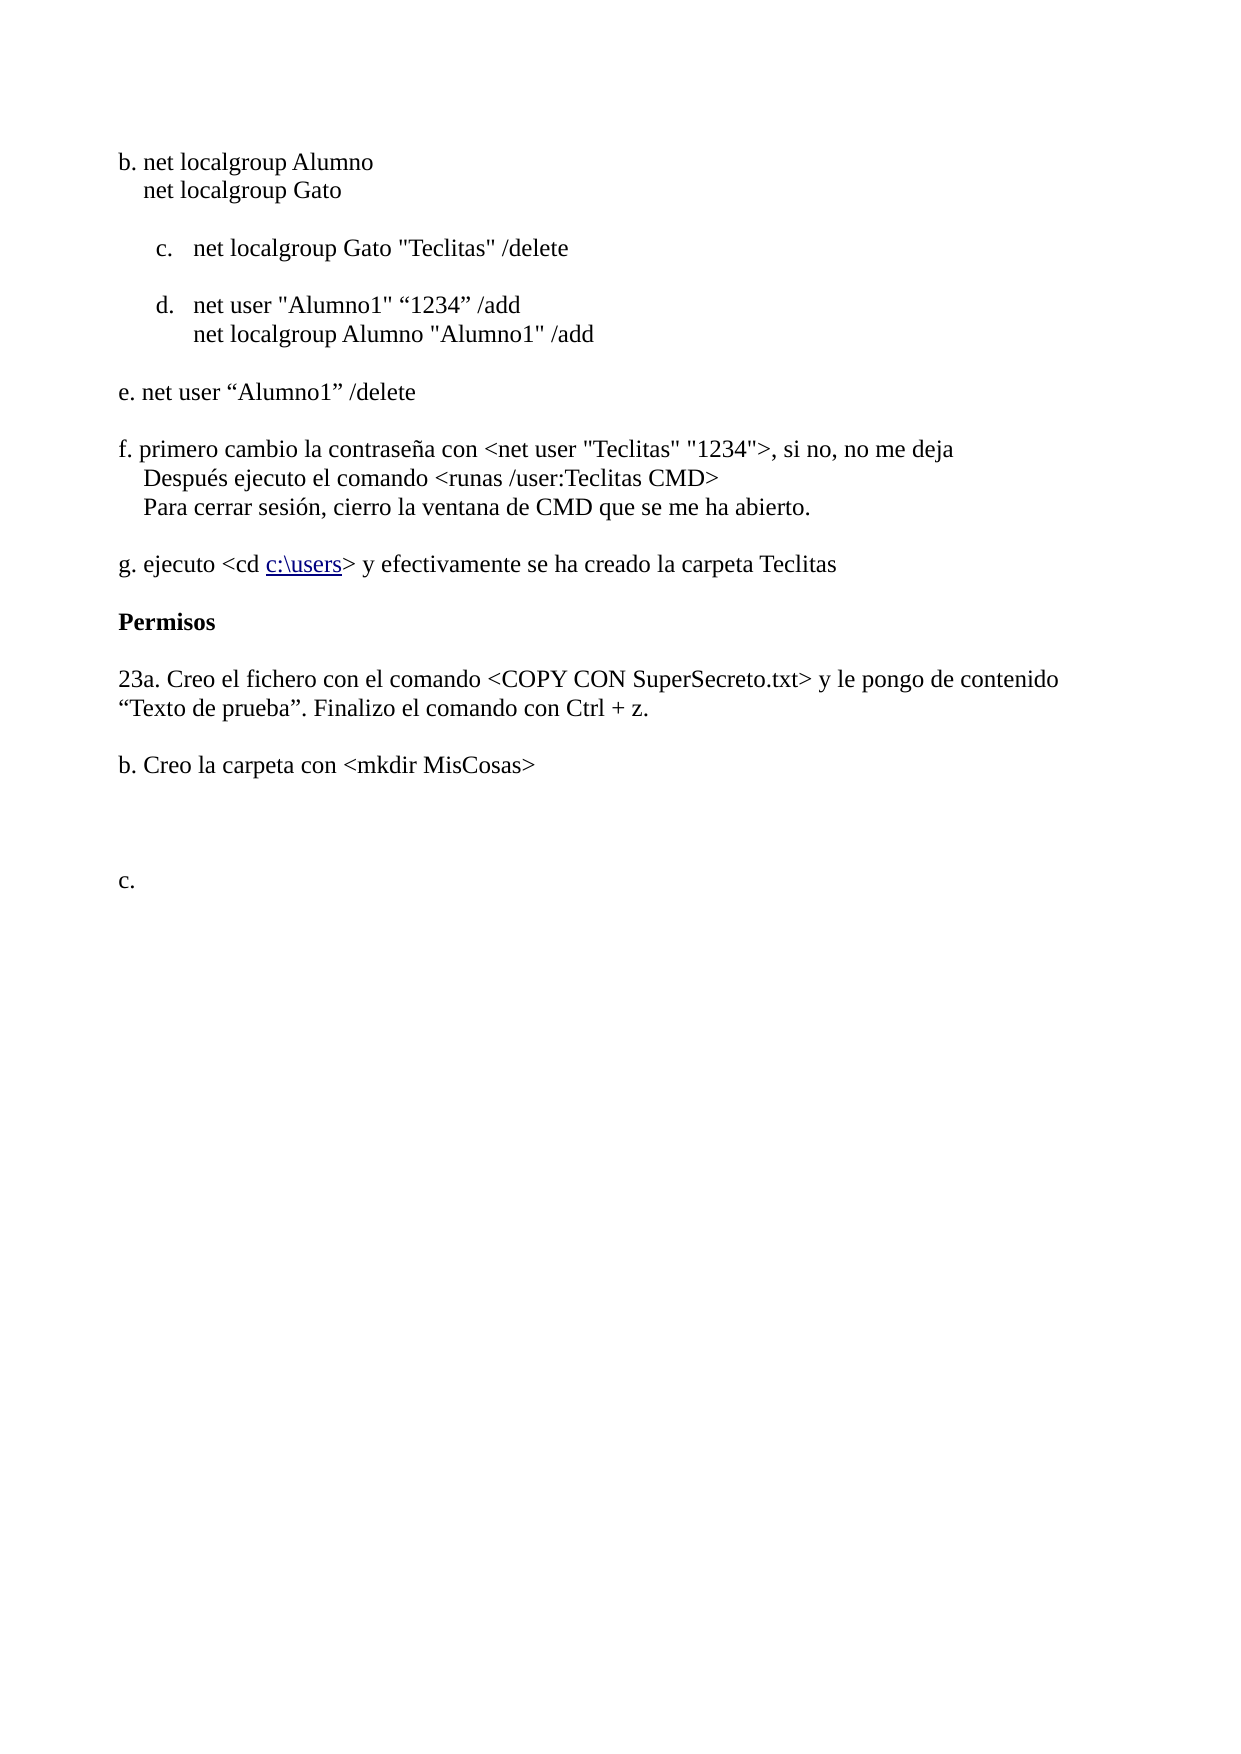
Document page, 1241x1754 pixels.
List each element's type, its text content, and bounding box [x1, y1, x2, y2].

text Para cerrar sesión, cierro la ventana de CMD que se me ha abierto. [118, 492, 1122, 521]
text 23a. Creo el fichero con el comando <COPY CON SuperSecreto.txt> y le pongo de contenido “Texto de prueba”. Finalizo el comando con Ctrl + z. [118, 664, 1122, 722]
text b. Creo la carpeta con <mkdir MisCosas> [118, 751, 1122, 779]
list net localgroup Gato "Teclitas" /delete [156, 233, 1122, 262]
text net localgroup Alumno "Alumno1" /add [118, 319, 1122, 348]
text g. ejecuto <cd c:\users> y efectivamente se ha creado la carpeta Teclitas [118, 549, 1122, 578]
text Después ejecuto el comando <runas /user:Teclitas CMD> [118, 463, 1122, 492]
text b. net localgroup Alumno [118, 147, 1122, 176]
text Permisos [118, 607, 1122, 636]
text f. primero cambio la contraseña con <net user "Teclitas" "1234">, si no, no me deja [118, 434, 1122, 463]
text c. [118, 866, 1122, 894]
text e. net user “Alumno1” /delete [118, 377, 1122, 406]
list net user "Alumno1" “1234” /add [156, 291, 1122, 319]
text net localgroup Gato [118, 176, 1122, 204]
